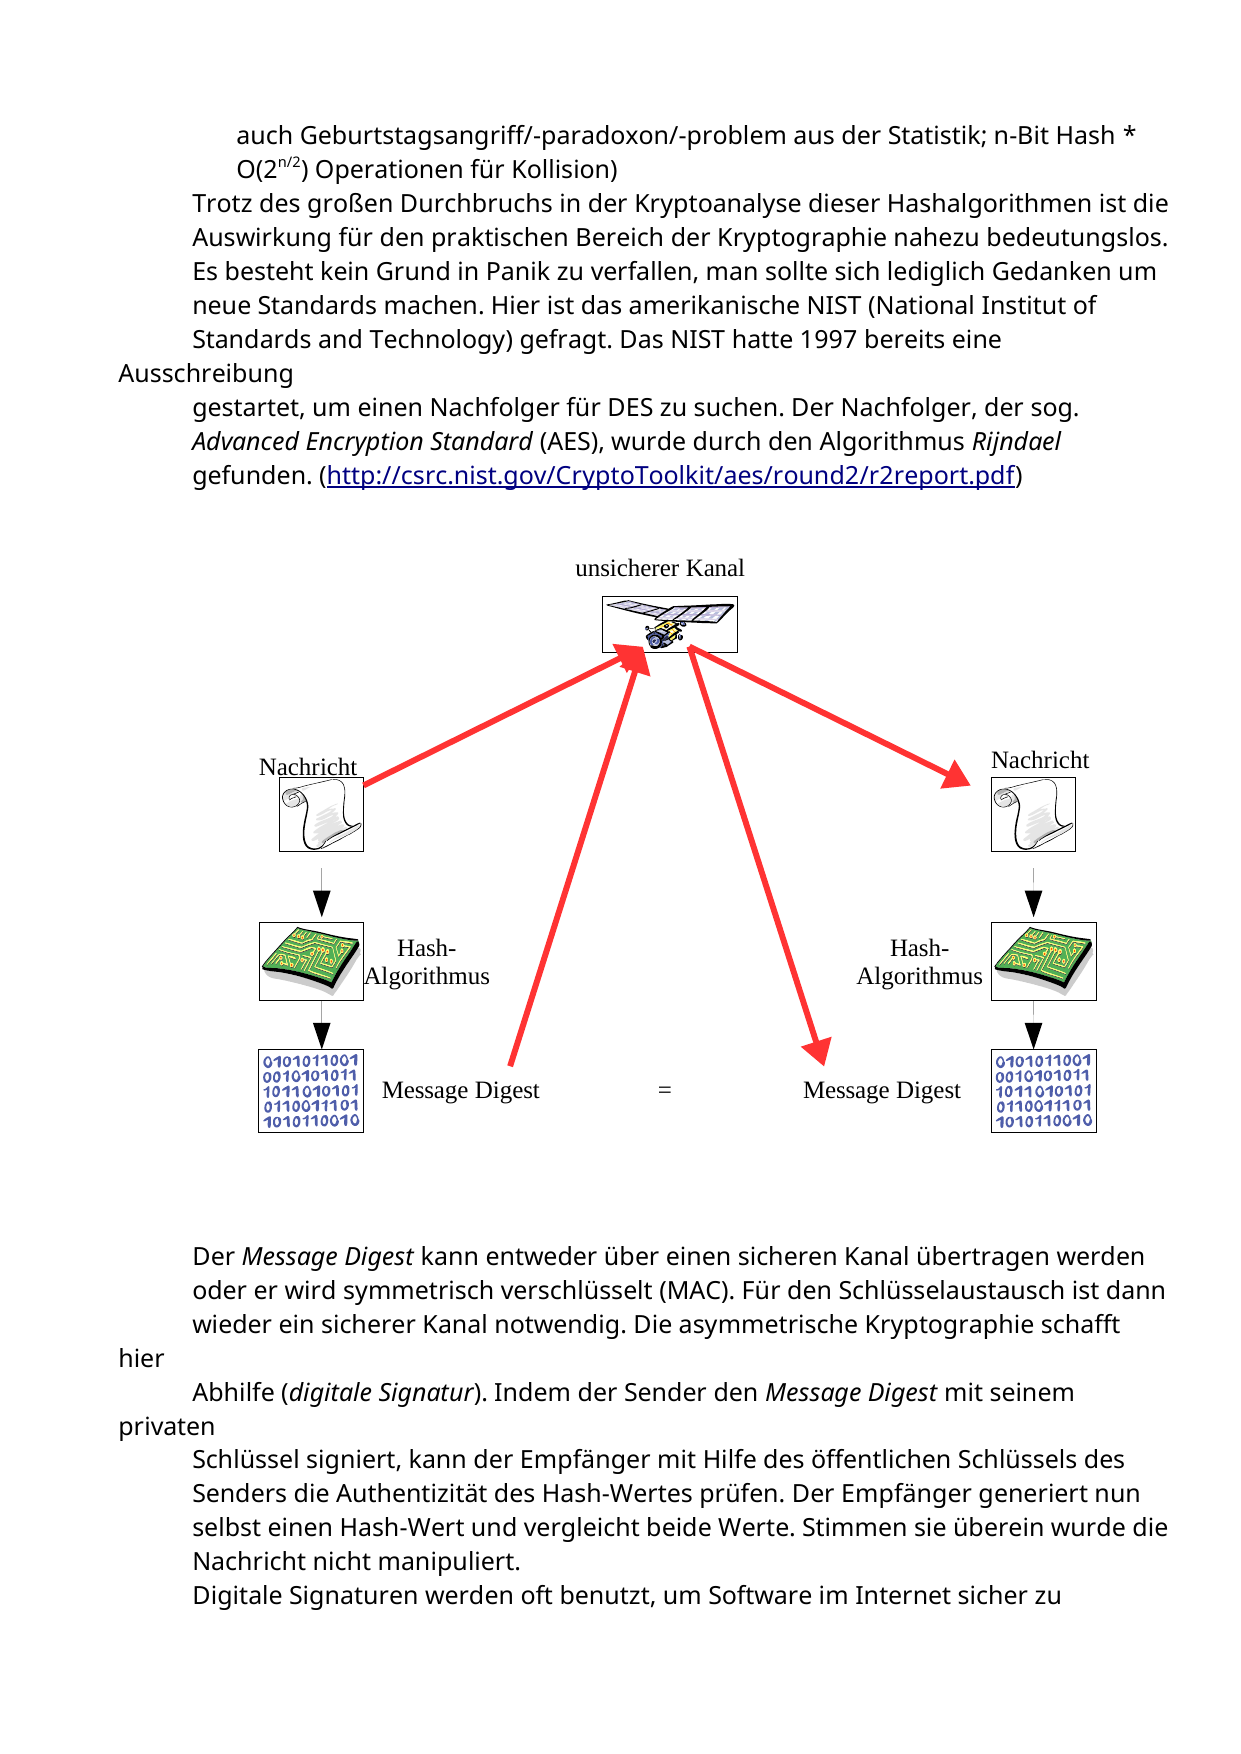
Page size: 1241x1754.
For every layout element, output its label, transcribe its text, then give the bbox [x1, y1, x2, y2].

text Der Message Digest kann entweder über einen sicheren Kanal übertragen werden [118, 1239, 1173, 1273]
text neue Standards machen. Hier ist das amerikanische NIST (National Institut of [118, 288, 1173, 322]
text Auswirkung für den praktischen Bereich der Kryptographie nahezu bedeutungslos. [118, 220, 1173, 254]
text Schlüssel signiert, kann der Empfänger mit Hilfe des öffentlichen Schlüssels des [118, 1442, 1173, 1476]
text Abhilfe (digitale Signatur). Indem der Sender den Message Digest mit seinem privaten [118, 1374, 1173, 1442]
text Senders die Authentizität des Hash-Wertes prüfen. Der Empfänger generiert nun [118, 1476, 1173, 1510]
text Nachricht nicht manipuliert. [118, 1544, 1173, 1578]
text Trotz des großen Durchbruchs in der Kryptoanalyse dieser Hashalgorithmen ist die [118, 186, 1173, 220]
text Advanced Encryption Standard (AES), wurde durch den Algorithmus Rijndael [118, 424, 1173, 458]
text oder er wird symmetrisch verschlüsselt (MAC). Für den Schlüsselaustausch ist dann [118, 1273, 1173, 1307]
text wieder ein sicherer Kanal notwendig. Die asymmetrische Kryptographie schafft hier [118, 1307, 1173, 1374]
text selbst einen Hash-Wert und vergleicht beide Werte. Stimmen sie überein wurde die [118, 1510, 1173, 1544]
text Digitale Signaturen werden oft benutzt, um Software im Internet sicher zu [118, 1578, 1173, 1612]
list auch Geburtstagsangriff/-paradoxon/-problem aus der Statistik; n-Bit Hash * O(2n/2) Operationen für Kollision) [207, 118, 1173, 186]
text gefunden. (http://csrc.nist.gov/CryptoToolkit/aes/round2/r2report.pdf) [118, 458, 1173, 492]
text Standards and Technology) gefragt. Das NIST hatte 1997 bereits eine Ausschreibung [118, 322, 1173, 390]
text gestartet, um einen Nachfolger für DES zu suchen. Der Nachfolger, der sog. [118, 390, 1173, 424]
text Es besteht kein Grund in Panik zu verfallen, man sollte sich lediglich Gedanken um [118, 254, 1173, 288]
